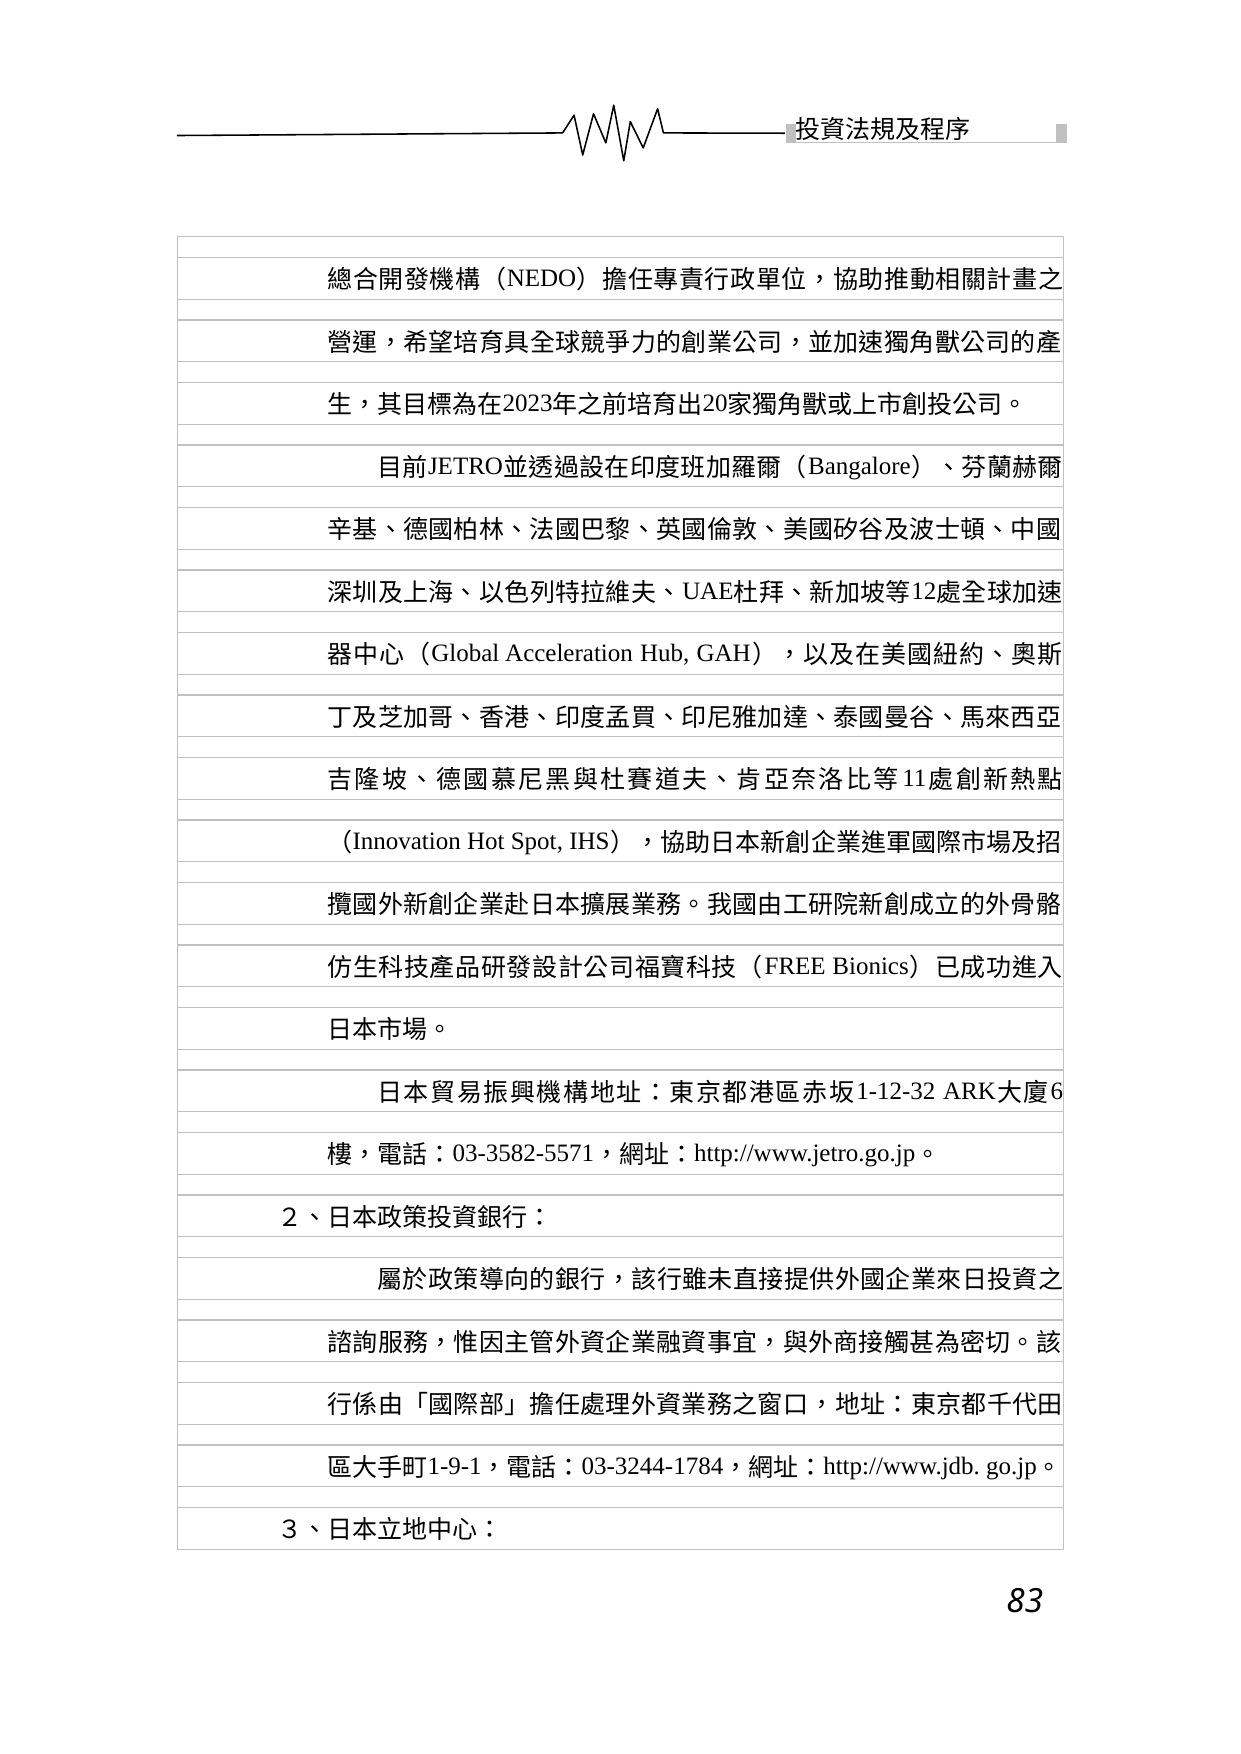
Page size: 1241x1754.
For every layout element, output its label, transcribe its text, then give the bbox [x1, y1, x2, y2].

text 營運，希望培育具全球競爭力的創業公司，並加速獨角獸公司的產 [327, 321, 1063, 361]
text [327, 362, 1063, 382]
text ２、日本政策投資銀行： [277, 1196, 1063, 1236]
text 區大手町1-9-1，電話：03-3244-1784，網址：http://www.jdb. go.jp。 [327, 1446, 1063, 1486]
text [277, 1175, 1063, 1194]
text （Innovation Hot Spot, IHS），協助日本新創企業進軍國際市場及招 [327, 821, 1063, 861]
text 目前JETRO並透過設在印度班加羅爾（Bangalore）、芬蘭赫爾 [327, 446, 1063, 486]
text 樓，電話：03-3582-5571，網址：http://www.jetro.go.jp。 [327, 1133, 1063, 1174]
text 辛基、德國柏林、法國巴黎、英國倫敦、美國矽谷及波士頓、中國 [327, 508, 1063, 549]
text [327, 425, 1063, 444]
text 吉隆坡、德國慕尼黑與杜賽道夫、肯亞奈洛比等11處創新熱點 [327, 758, 1063, 799]
text [327, 1112, 1063, 1132]
text [327, 300, 1063, 319]
text 諮詢服務，惟因主管外資企業融資事宜，與外商接觸甚為密切。該 [327, 1321, 1063, 1361]
text [327, 612, 1063, 632]
text [327, 1300, 1063, 1319]
text 深圳及上海、以色列特拉維夫、UAE杜拜、新加坡等12處全球加速 [327, 571, 1063, 611]
text [327, 737, 1063, 757]
text [327, 925, 1063, 944]
text [327, 1237, 1063, 1257]
text 生，其目標為在2023年之前培育出20家獨角獸或上市創投公司。 [327, 383, 1063, 424]
text 日本貿易振興機構地址：東京都港區赤坂1-12-32 ARK大廈6 [327, 1071, 1063, 1111]
text 總合開發機構（NEDO）擔任專責行政單位，協助推動相關計畫之 [327, 258, 1063, 299]
text [327, 237, 1063, 257]
text [327, 1425, 1063, 1444]
text [327, 487, 1063, 507]
text 仿生科技產品研發設計公司福寶科技（FREE Bionics）已成功進入 [327, 946, 1063, 986]
text 日本市場。 [327, 1008, 1063, 1049]
text [327, 862, 1063, 882]
text 器中心（Global Acceleration Hub, GAH），以及在美國紐約、奧斯 [327, 633, 1063, 674]
text [327, 550, 1063, 569]
text 行係由「國際部」擔任處理外資業務之窗口，地址：東京都千代田 [327, 1383, 1063, 1424]
text [327, 1050, 1063, 1069]
text 屬於政策導向的銀行，該行雖未直接提供外國企業來日投資之 [327, 1258, 1063, 1299]
text 丁及芝加哥、香港、印度孟買、印尼雅加達、泰國曼谷、馬來西亞 [327, 696, 1063, 736]
text [327, 1362, 1063, 1382]
text [277, 1487, 1063, 1507]
text [327, 800, 1063, 819]
text [327, 987, 1063, 1007]
text 攬國外新創企業赴日本擴展業務。我國由工研院新創成立的外骨骼 [327, 883, 1063, 924]
text [327, 675, 1063, 694]
text ３、日本立地中心： [277, 1508, 1063, 1549]
